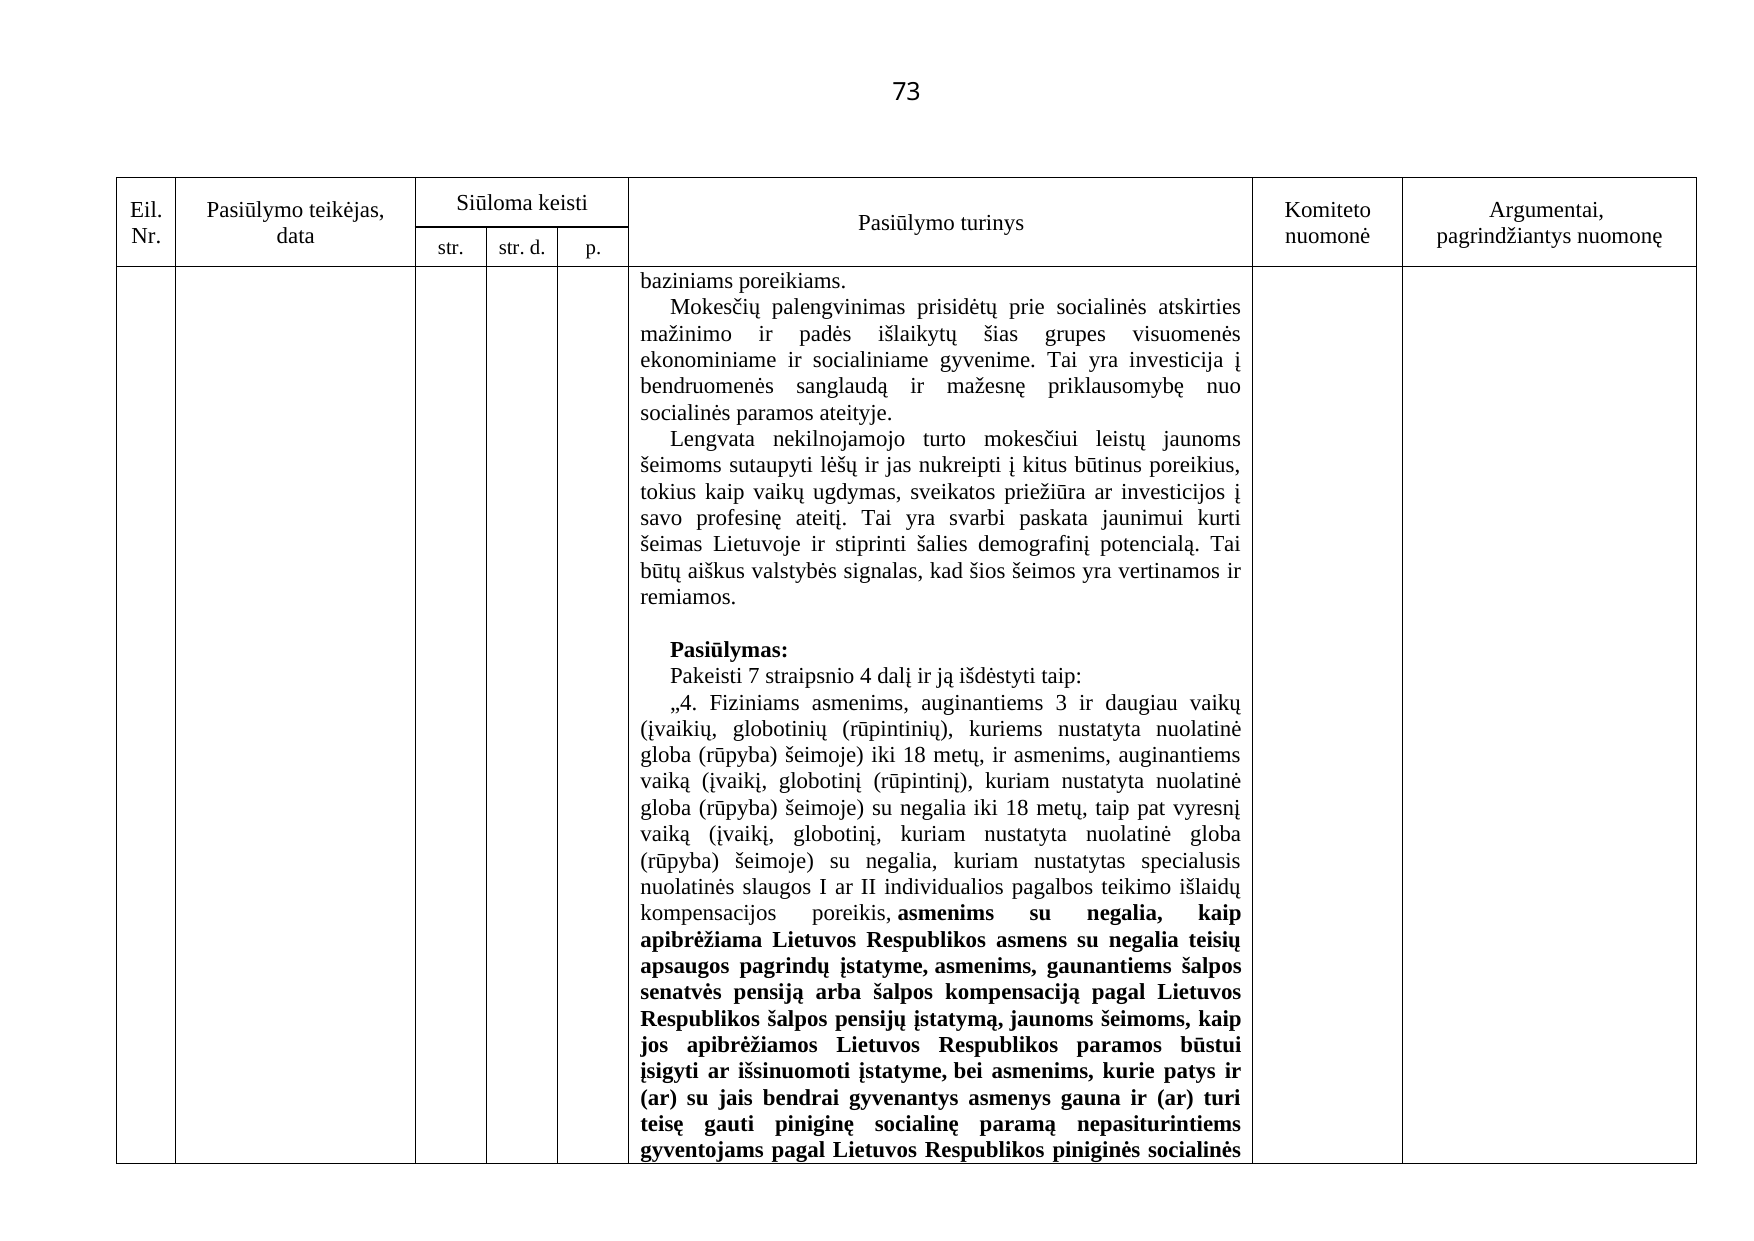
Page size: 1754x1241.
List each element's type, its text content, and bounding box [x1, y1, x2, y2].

table_header Argumentai, pagrindžiantys nuomonę [1403, 178, 1696, 266]
table_header Pasiūlymo turinys [629, 178, 1252, 266]
table_header Pasiūlymo teikėjas, data [176, 178, 415, 266]
table_cell [416, 267, 486, 1163]
table_cell [117, 267, 175, 1163]
table_cell str. d. [487, 228, 557, 266]
table_cell p. [558, 228, 628, 266]
table_cell [558, 267, 628, 1163]
table_cell [1253, 267, 1402, 1163]
table_cell baziniams poreikiams. Mokesčių palengvinimas prisidėtų prie socialinės atskirties mažinimo ir padės išlaikytų šias grupes visuomenės ekonominiame ir socialiniame gyvenime. Tai yra investicija į bendruomenės sanglaudą ir mažesnę priklausomybę nuo socialinės paramos ateityje. Lengvata nekilnojamojo turto mokesčiui leistų jaunoms šeimoms sutaupyti lėšų ir jas nukreipti į kitus būtinus poreikius, tokius kaip vaikų ugdymas, sveikatos priežiūra ar investicijos į savo profesinę ateitį. Tai yra svarbi paskata jaunimui kurti šeimas Lietuvoje ir stiprinti šalies demografinį potencialą. Tai būtų aiškus valstybės signalas, kad šios šeimos yra vertinamos ir remiamos. Pasiūlymas: Pakeisti 7 straipsnio 4 dalį ir ją išdėstyti taip: „4. Fiziniams asmenims, auginantiems 3 ir daugiau vaikų (įvaikių, globotinių (rūpintinių), kuriems nustatyta nuolatinė globa (rūpyba) šeimoje) iki 18 metų, ir asmenims, auginantiems vaiką (įvaikį, globotinį (rūpintinį), kuriam nustatyta nuolatinė globa (rūpyba) šeimoje) su negalia iki 18 metų, taip pat vyresnį vaiką (įvaikį, globotinį, kuriam nustatyta nuolatinė globa (rūpyba) šeimoje) su negalia, kuriam nustatytas specialusis nuolatinės slaugos I ar II individualios pagalbos teikimo išlaidų kompensacijos poreikis, asmenims su negalia, kaip apibrėžiama Lietuvos Respublikos asmens su negalia teisių apsaugos pagrindų įstatyme, asmenims, gaunantiems šalpos senatvės pensiją arba šalpos kompensaciją pagal Lietuvos Respublikos šalpos pensijų įstatymą, jaunoms šeimoms, kaip jos apibrėžiamos Lietuvos Respublikos paramos būstui įsigyti ar išsinuomoti įstatyme, bei asmenims, kurie patys ir (ar) su jais bendrai gyvenantys asmenys gauna ir (ar) turi teisę gauti piniginę socialinę paramą nepasiturintiems gyventojams pagal Lietuvos Respublikos piniginės socialinės [629, 267, 1252, 1163]
table_cell [1403, 267, 1696, 1163]
table_cell [487, 267, 557, 1163]
table_cell [176, 267, 415, 1163]
table_header Siūloma keisti [416, 178, 628, 226]
table_header Eil. Nr. [117, 178, 175, 266]
table_header Komiteto nuomonė [1253, 178, 1402, 266]
table_cell str. [416, 228, 486, 266]
